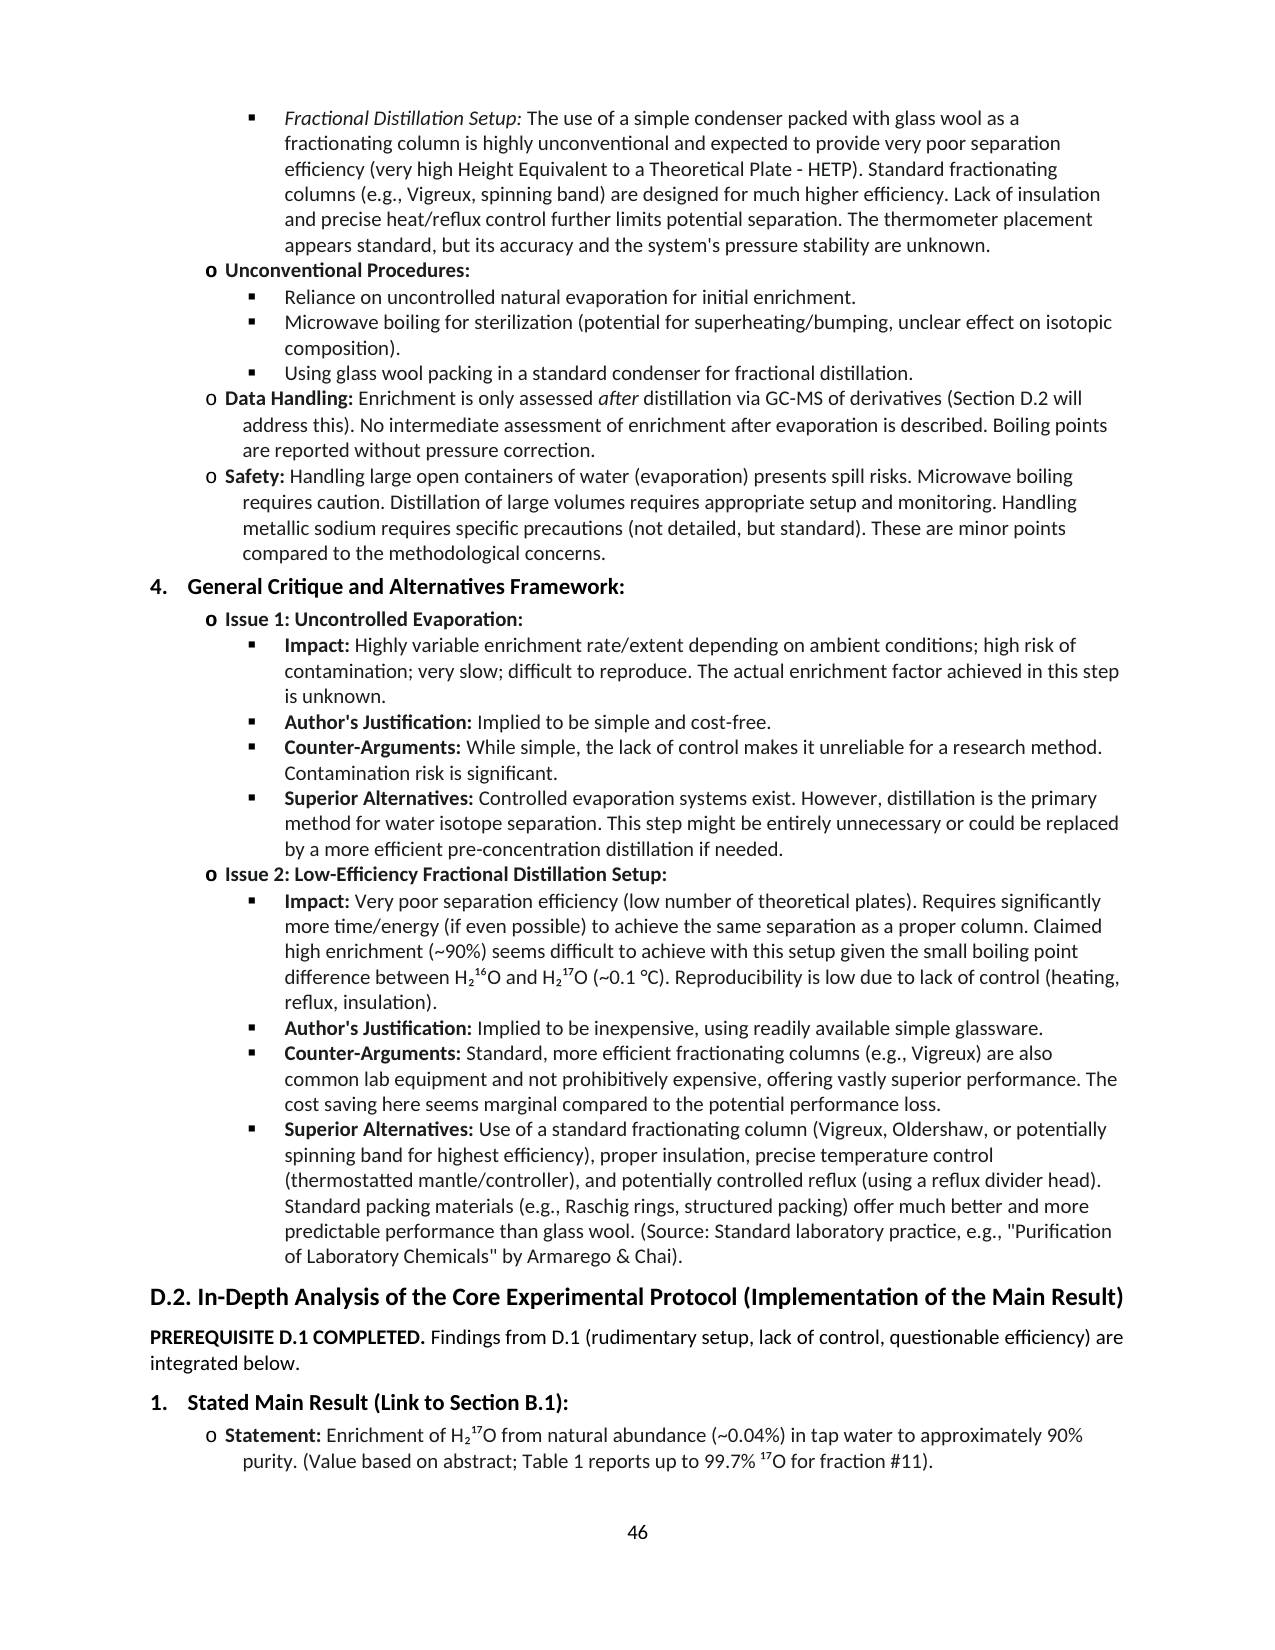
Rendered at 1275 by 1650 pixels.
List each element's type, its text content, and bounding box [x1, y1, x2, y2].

list Microwave boiling for sterilization (potential for superheating/bumping, unclear effect on isotopic composition). [247, 309, 1125, 360]
list Superior Alternatives: Controlled evaporation systems exist. However, distillation is the primary method for water isotope separation. This step might be entirely unnecessary or could be replaced by a more efficient pre-concentration distillation if needed. [247, 785, 1125, 861]
list Unconventional Procedures: [205, 257, 1125, 284]
list Impact: Highly variable enrichment rate/extent depending on ambient conditions; high risk of contamination; very slow; difficult to reproduce. The actual enrichment factor achieved in this step is unknown. [247, 633, 1125, 709]
list Superior Alternatives: Use of a standard fractionating column (Vigreux, Oldershaw, or potentially spinning band for highest efficiency), proper insulation, precise temperature control (thermostatted mantle/controller), and potentially controlled reflux (using a reflux divider head). Standard packing materials (e.g., Raschig rings, structured packing) offer much better and more predictable performance than glass wool. (Source: Standard laboratory practice, e.g., "Purification of Laboratory Chemicals" by Armarego & Chai). [247, 1117, 1125, 1269]
list Reliance on uncontrolled natural evaporation for initial enrichment. [247, 284, 1125, 309]
list Counter-Arguments: Standard, more efficient fractionating columns (e.g., Vigreux) are also common lab equipment and not prohibitively expensive, offering vastly superior performance. The cost saving here seems marginal compared to the potential performance loss. [247, 1040, 1125, 1117]
text PREREQUISITE D.1 COMPLETED. Findings from D.1 (rudimentary setup, lack of control, questionable efficiency) are integrated below. [150, 1324, 1125, 1375]
subtitle Stated Main Result (Link to Section B.1): [150, 1388, 1125, 1416]
list Issue 1: Uncontrolled Evaporation: [205, 606, 1125, 633]
list Safety: Handling large open containers of water (evaporation) presents spill risks. Microwave boiling requires caution. Distillation of large volumes requires appropriate setup and monitoring. Handling metallic sodium requires specific precautions (not detailed, but standard). These are minor points compared to the methodological concerns. [205, 463, 1125, 566]
list Issue 2: Low-Efficiency Fractional Distillation Setup: [205, 861, 1125, 888]
list Counter-Arguments: While simple, the lack of control makes it unreliable for a research method. Contamination risk is significant. [247, 734, 1125, 785]
list Author's Justification: Implied to be inexpensive, using readily available simple glassware. [247, 1015, 1125, 1040]
list Author's Justification: Implied to be simple and cost-free. [247, 709, 1125, 734]
subtitle D.2. In-Depth Analysis of the Core Experimental Protocol (Implementation of the Main Result) [150, 1282, 1125, 1312]
list Data Handling: Enrichment is only assessed after distillation via GC-MS of derivatives (Section D.2 will address this). No intermediate assessment of enrichment after evaporation is described. Boiling points are reported without pressure correction. [205, 386, 1125, 463]
list Fractional Distillation Setup: The use of a simple condenser packed with glass wool as a fractionating column is highly unconventional and expected to provide very poor separation efficiency (very high Height Equivalent to a Theoretical Plate - HETP). Standard fractionating columns (e.g., Vigreux, spinning band) are designed for much higher efficiency. Lack of insulation and precise heat/reflux control further limits potential separation. The thermometer placement appears standard, but its accuracy and the system's pressure stability are unknown. [247, 105, 1125, 257]
subtitle General Critique and Alternatives Framework: [150, 572, 1125, 600]
list Impact: Very poor separation efficiency (low number of theoretical plates). Requires significantly more time/energy (if even possible) to achieve the same separation as a proper column. Claimed high enrichment (~90%) seems difficult to achieve with this setup given the small boiling point difference between H₂¹⁶O and H₂¹⁷O (~0.1 °C). Reproducibility is low due to lack of control (heating, reflux, insulation). [247, 888, 1125, 1015]
list Statement: Enrichment of H₂¹⁷O from natural abundance (~0.04%) in tap water to approximately 90% purity. (Value based on abstract; Table 1 reports up to 99.7% ¹⁷O for fraction #11). [205, 1422, 1125, 1474]
list Using glass wool packing in a standard condenser for fractional distillation. [247, 360, 1125, 386]
